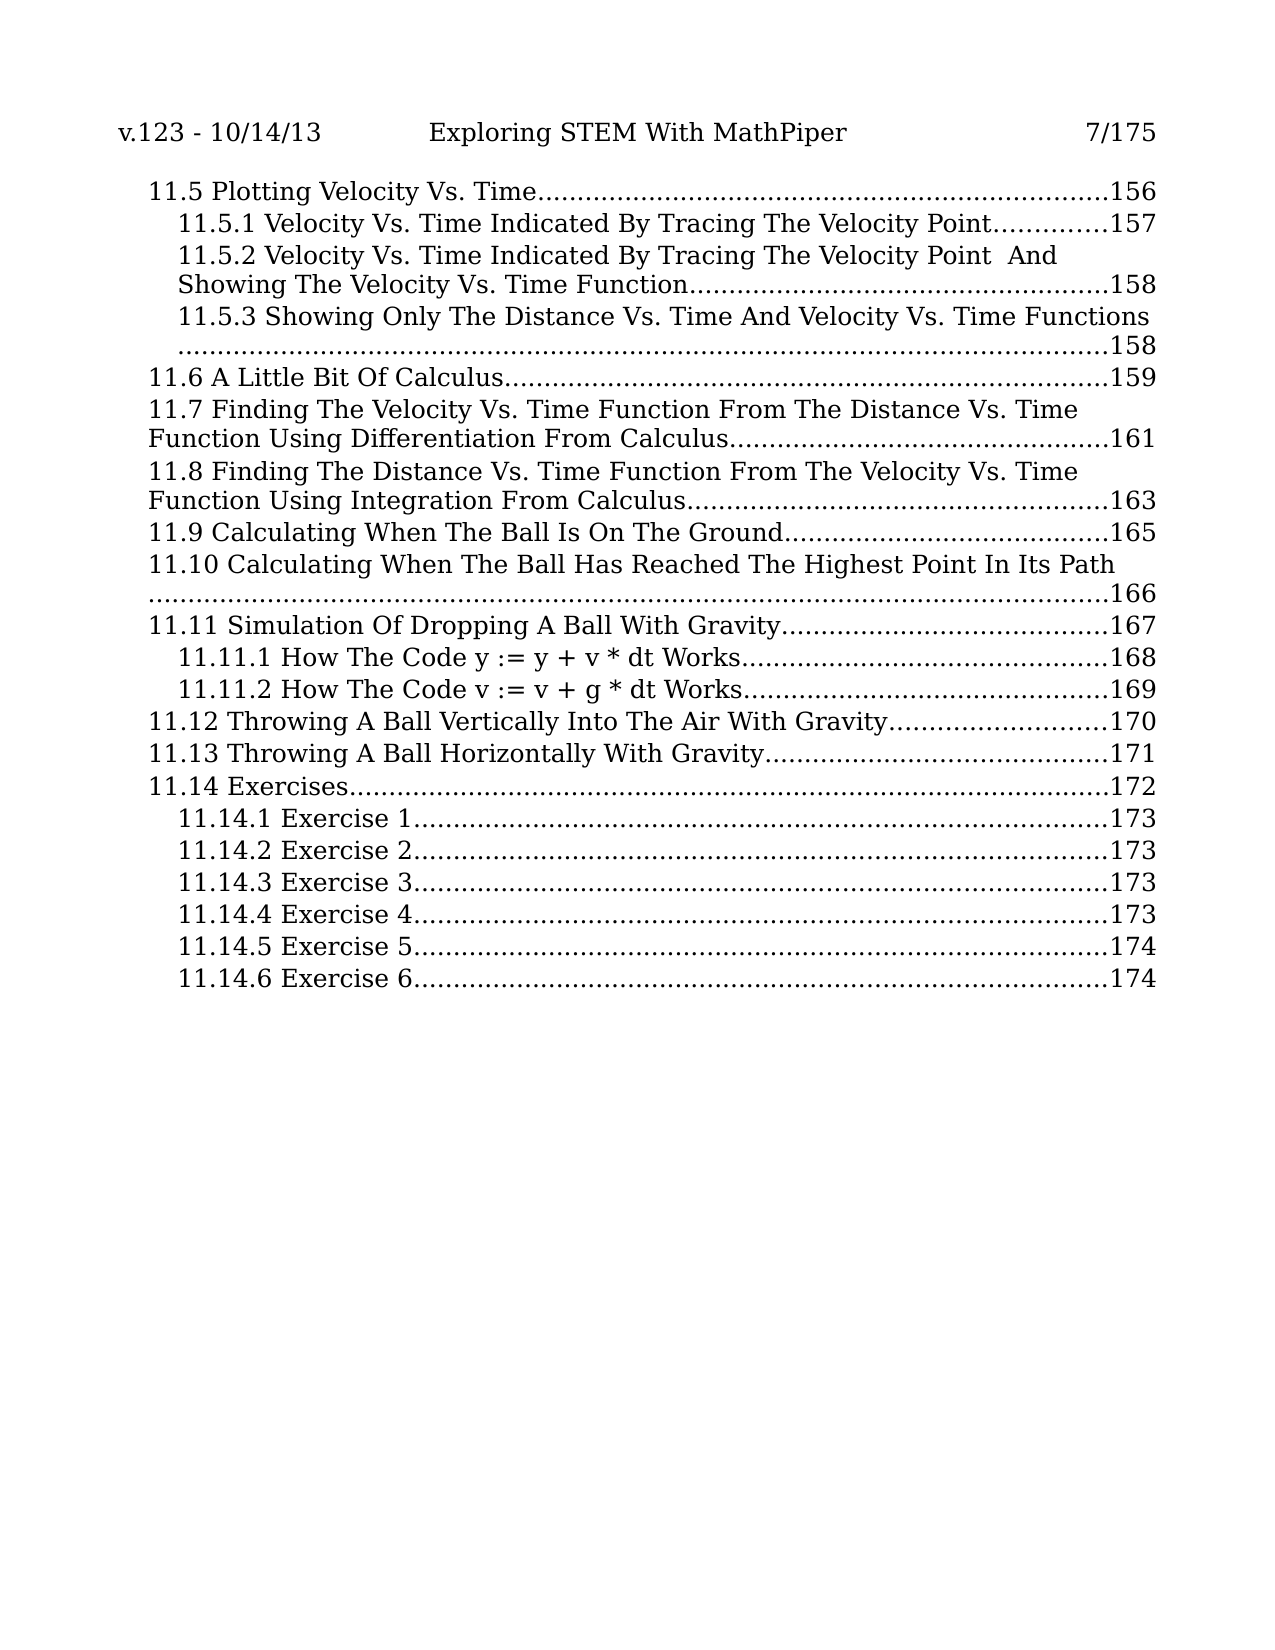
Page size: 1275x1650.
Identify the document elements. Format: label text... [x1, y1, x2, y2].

text 11.14.4 Exercise 4 173 [177, 900, 1157, 929]
text 11.12 Throwing A Ball Vertically Into The Air With Gravity 170 [148, 708, 1157, 737]
text 11.14.2 Exercise 2 173 [177, 836, 1157, 865]
text 11.7 Finding The Velocity Vs. Time Function From The Distance Vs. Time Function Using Differentiation From Calculus 161 [148, 396, 1157, 454]
text 11.5.1 Velocity Vs. Time Indicated By Tracing The Velocity Point 157 [177, 209, 1157, 238]
text 11.10 Calculating When The Ball Has Reached The Highest Point In Its Path 166 [148, 550, 1157, 608]
text 11.14.6 Exercise 6 174 [177, 964, 1157, 993]
text 11.8 Finding The Distance Vs. Time Function From The Velocity Vs. Time Function Using Integration From Calculus 163 [148, 457, 1157, 515]
text 11.14.5 Exercise 5 174 [177, 932, 1157, 961]
text 11.11 Simulation Of Dropping A Ball With Gravity 167 [148, 611, 1157, 641]
text 11.6 A Little Bit Of Calculus 159 [148, 363, 1157, 393]
text 11.9 Calculating When The Ball Is On The Ground 165 [148, 518, 1157, 547]
text 11.14.1 Exercise 1 173 [177, 804, 1157, 833]
text 11.5.2 Velocity Vs. Time Indicated By Tracing The Velocity Point And Showing The Velocity Vs. Time Function 158 [177, 241, 1157, 299]
text 11.13 Throwing A Ball Horizontally With Gravity 171 [148, 740, 1157, 769]
text 11.5 Plotting Velocity Vs. Time 156 [148, 177, 1157, 206]
text 11.14 Exercises 172 [148, 772, 1157, 801]
text 11.5.3 Showing Only The Distance Vs. Time And Velocity Vs. Time Functions 158 [177, 302, 1157, 361]
text 11.11.2 How The Code v := v + g * dt Works 169 [177, 676, 1157, 705]
text 11.11.1 How The Code y := y + v * dt Works 168 [177, 643, 1157, 673]
text 11.14.3 Exercise 3 173 [177, 868, 1157, 897]
